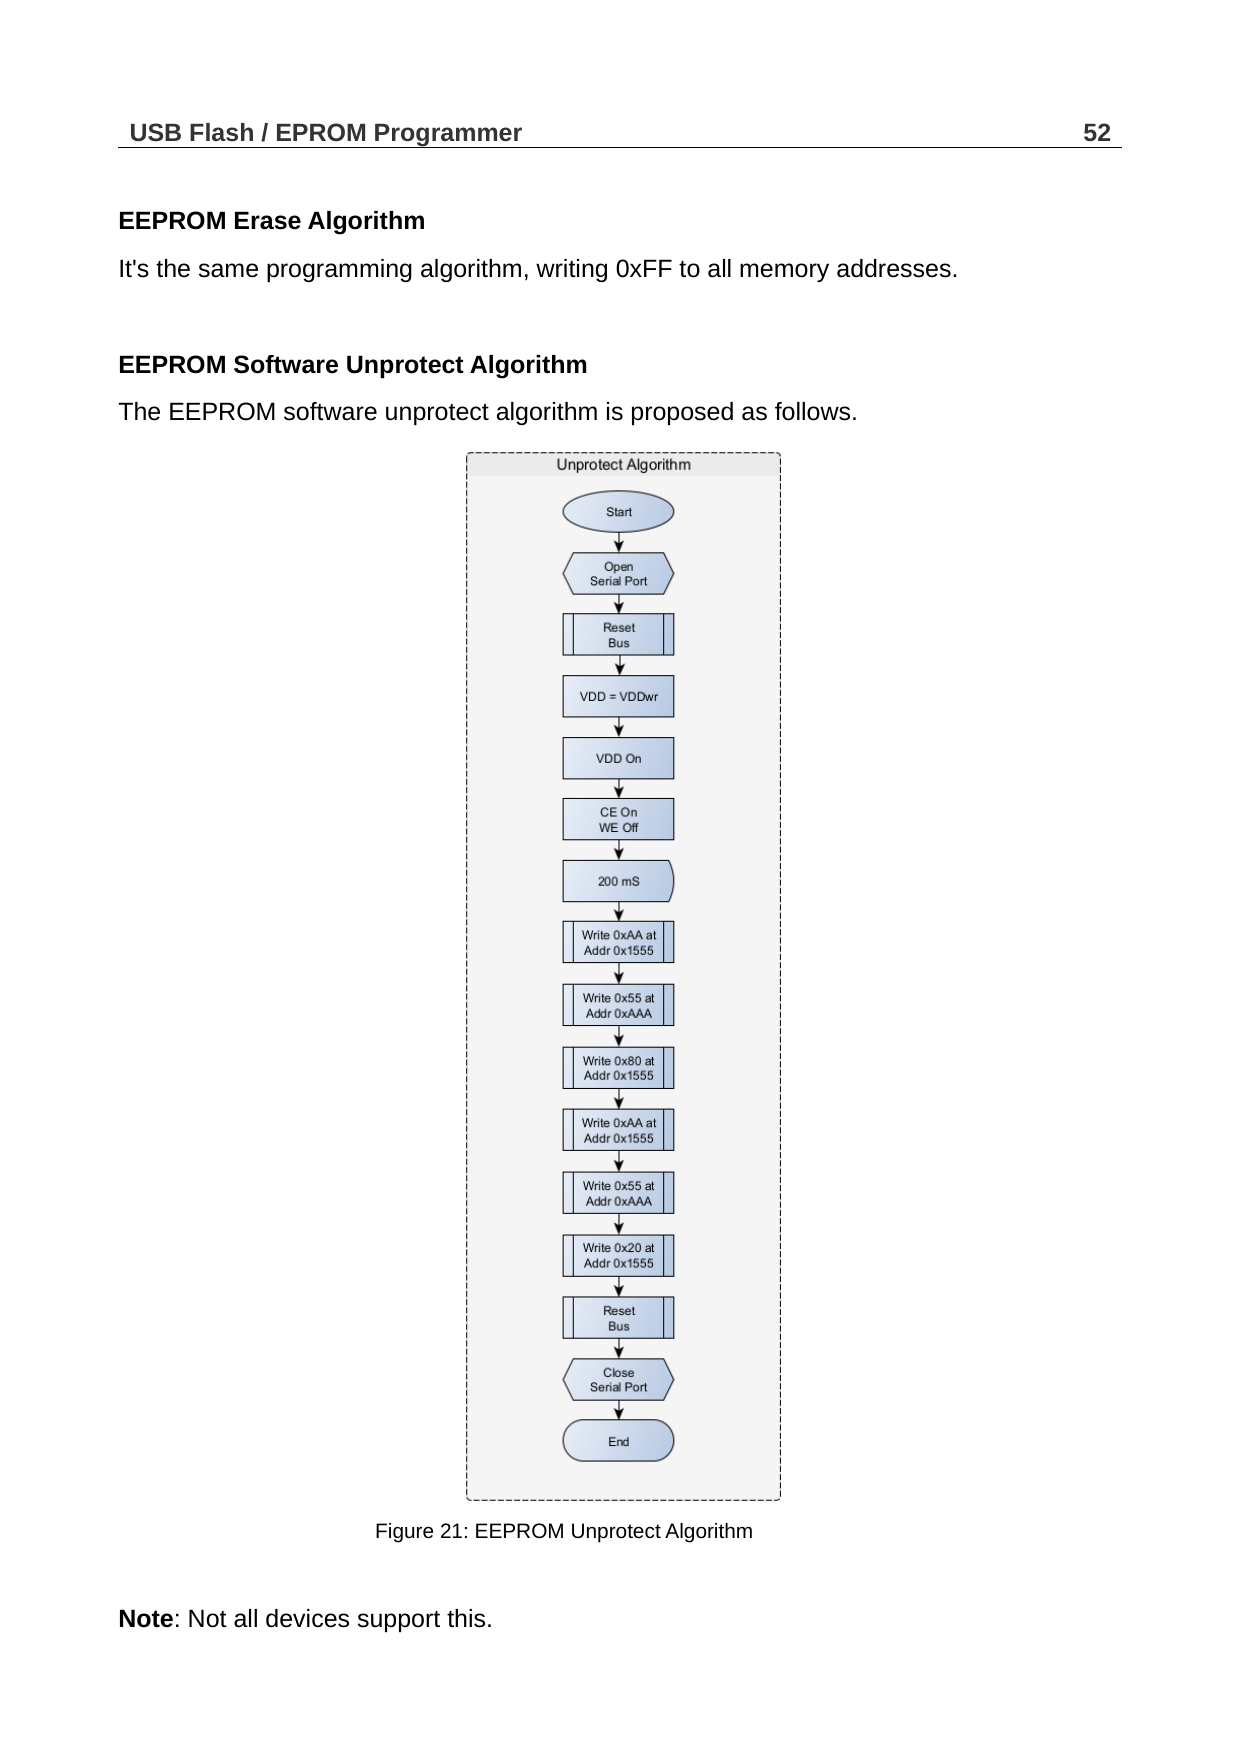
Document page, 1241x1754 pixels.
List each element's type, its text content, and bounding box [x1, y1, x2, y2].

text EEPROM Erase Algorithm [118, 206, 1122, 235]
text Figure 21: EEPROM Unprotect Algorithm [375, 1507, 865, 1543]
text EEPROM Software Unprotect Algorithm [118, 349, 1122, 378]
text The EEPROM software unprotect algorithm is proposed as follows. [118, 397, 1122, 426]
text Note: Not all devices support this. [118, 1604, 1122, 1633]
picture [454, 445, 786, 1507]
text It's the same programming algorithm, writing 0xFF to all memory addresses. [118, 254, 1122, 283]
